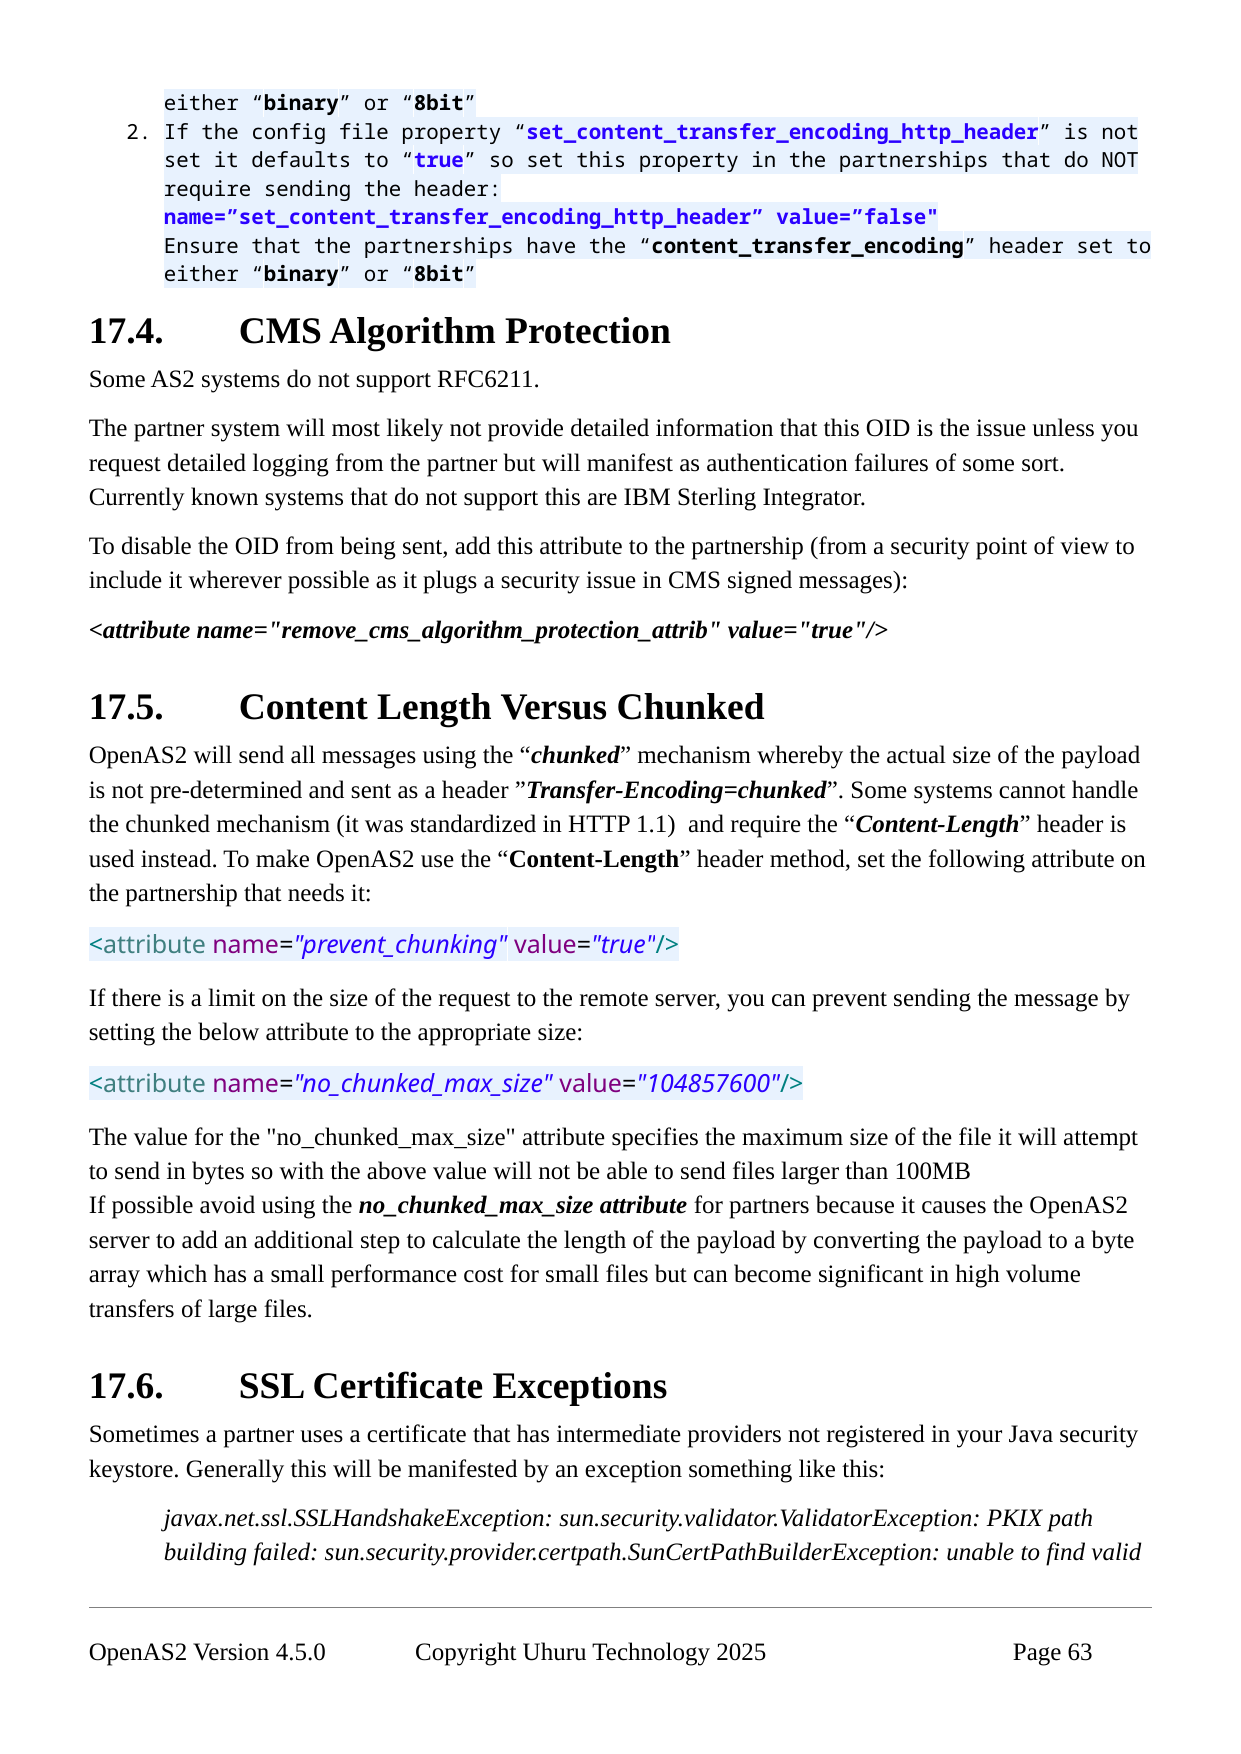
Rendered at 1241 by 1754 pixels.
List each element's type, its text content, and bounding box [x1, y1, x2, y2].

text OpenAS2 will send all messages using the “chunked” mechanism whereby the actual size of the payload is not pre-determined and sent as a header ”Transfer-Encoding=chunked”. Some systems cannot handle the chunked mechanism (it was standardized in HTTP 1.1) and require the “Content-Length” header is used instead. To make OpenAS2 use the “Content-Length” header method, set the following attribute on the partnership that needs it: [88, 740, 1152, 907]
subtitle SSL Certificate Exceptions [88, 1364, 1152, 1407]
subtitle CMS Algorithm Protection [88, 308, 1152, 352]
subtitle Content Length Versus Chunked [88, 684, 1152, 728]
text The partner system will most likely not provide detailed information that this OID is the issue unless you request detailed logging from the partner but will manifest as authentication failures of some sort. Currently known systems that do not support this are IBM Sterling Integrator. [88, 413, 1152, 511]
text javax.net.ssl.SSLHandshakeException: sun.security.validator.ValidatorException: PKIX path building failed: sun.security.provider.certpath.SunCertPathBuilderException: unable to find valid [163, 1503, 1152, 1566]
text Some AS2 systems do not support RFC6211. [88, 364, 1152, 393]
list either “binary” or “8bit” [126, 88, 1152, 117]
text <attribute name="remove_cms_algorithm_protection_attrib" value="true"/> [88, 615, 1152, 643]
text <attribute name="no_chunked_max_size" value="104857600"/> [88, 1066, 1152, 1100]
text The value for the "no_chunked_max_size" attribute specifies the maximum size of the file it will attempt to send in bytes so with the above value will not be able to send files larger than 100MB If possible avoid using the no_chunked_max_size attribute for partners because it causes the OpenAS2 server to add an additional step to calculate the length of the payload by converting the payload to a byte array which has a small performance cost for small files but can become significant in high volume transfers of large files. [88, 1122, 1152, 1323]
text <attribute name="prevent_chunking" value="true"/> [88, 927, 1152, 961]
list If the config file property “set_content_transfer_encoding_http_header” is not set it defaults to “true” so set this property in the partnerships that do NOT require sending the header: name=”set_content_transfer_encoding_http_header” value=”false" Ensure that the partnerships have the “content_transfer_encoding” header set to either “binary” or “8bit” [126, 117, 1152, 288]
text Sometimes a partner uses a certificate that has intermediate providers not registered in your Java security keystore. Generally this will be manifested by an exception something like this: [88, 1419, 1152, 1483]
text To disable the OID from being sent, add this attribute to the partnership (from a security point of view to include it wherever possible as it plugs a security issue in CMS signed messages): [88, 531, 1152, 594]
text If there is a limit on the size of the request to the remote server, you can prevent sending the message by setting the below attribute to the appropriate size: [88, 983, 1152, 1046]
